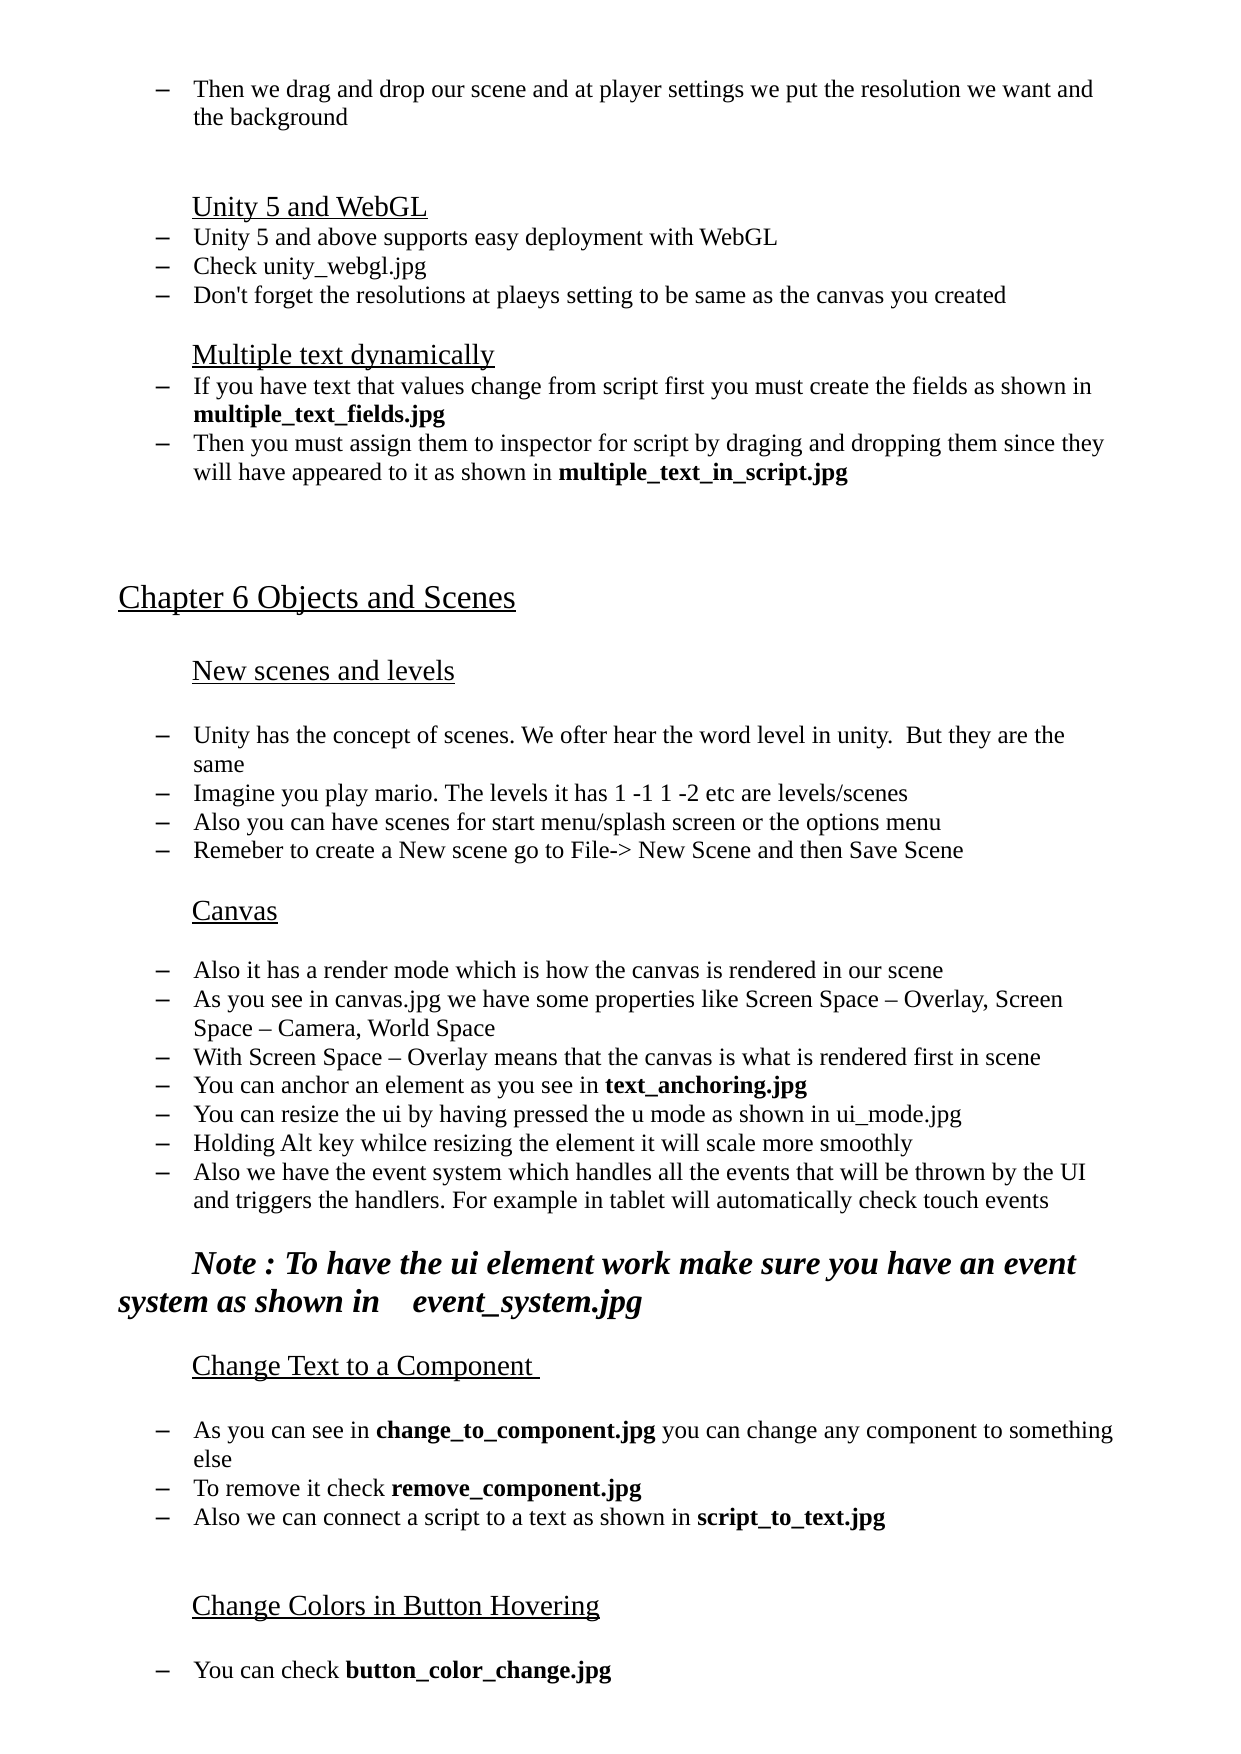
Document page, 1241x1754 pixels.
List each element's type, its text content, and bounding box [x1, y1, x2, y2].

list With Screen Space – Overlay means that the canvas is what is rendered first in scene [156, 1042, 1122, 1070]
text Chapter 6 Objects and Scenes [118, 577, 1122, 615]
list As you can see in change_to_component.jpg you can change any component to something else [156, 1415, 1122, 1473]
text Canvas [118, 893, 1122, 927]
text Note : To have the ui element work make sure you have an event system as shown in event_system.jpg [118, 1243, 1122, 1319]
list Also you can have scenes for start menu/splash screen or the options menu [156, 807, 1122, 836]
text Change Colors in Button Hovering [118, 1588, 1122, 1621]
list You can anchor an element as you see in text_anchoring.jpg [156, 1070, 1122, 1099]
list Imagine you play mario. The levels it has 1 -1 1 -2 etc are levels/scenes [156, 778, 1122, 807]
list Unity has the concept of scenes. We ofter hear the word level in unity. But they are the same [156, 721, 1122, 778]
list Remeber to create a New scene go to File-> New Scene and then Save Scene [156, 836, 1122, 864]
list You can check button_color_change.jpg [156, 1655, 1122, 1684]
list Then we drag and drop our scene and at player settings we put the resolution we want and the background [156, 74, 1122, 131]
list Check unity_webgl.jpg [156, 251, 1122, 280]
list If you have text that values change from script first you must create the fields as shown in multiple_text_fields.jpg [156, 371, 1122, 428]
text Unity 5 and WebGL [118, 189, 1122, 222]
text New scenes and levels [118, 653, 1122, 687]
text Multiple text dynamically [118, 337, 1122, 371]
list You can resize the ui by having pressed the u mode as shown in ui_mode.jpg [156, 1099, 1122, 1128]
list Holding Alt key whilce resizing the element it will scale more smoothly [156, 1128, 1122, 1157]
list As you see in canvas.jpg we have some properties like Screen Space – Overlay, Screen Space – Camera, World Space [156, 984, 1122, 1042]
list Don't forget the resolutions at plaeys setting to be same as the canvas you created [156, 280, 1122, 308]
list Also we have the event system which handles all the events that will be thrown by the UI and triggers the handlers. For example in tablet will automatically check touch events [156, 1157, 1122, 1214]
list Unity 5 and above supports easy deployment with WebGL [156, 222, 1122, 251]
text Change Text to a Component [118, 1348, 1122, 1382]
list Also it has a render mode which is how the canvas is rendered in our scene [156, 955, 1122, 984]
list Then you must assign them to inspector for script by draging and dropping them since they will have appeared to it as shown in multiple_text_in_script.jpg [156, 428, 1122, 486]
list Also we can connect a script to a text as shown in script_to_text.jpg [156, 1502, 1122, 1530]
list To remove it check remove_component.jpg [156, 1473, 1122, 1502]
